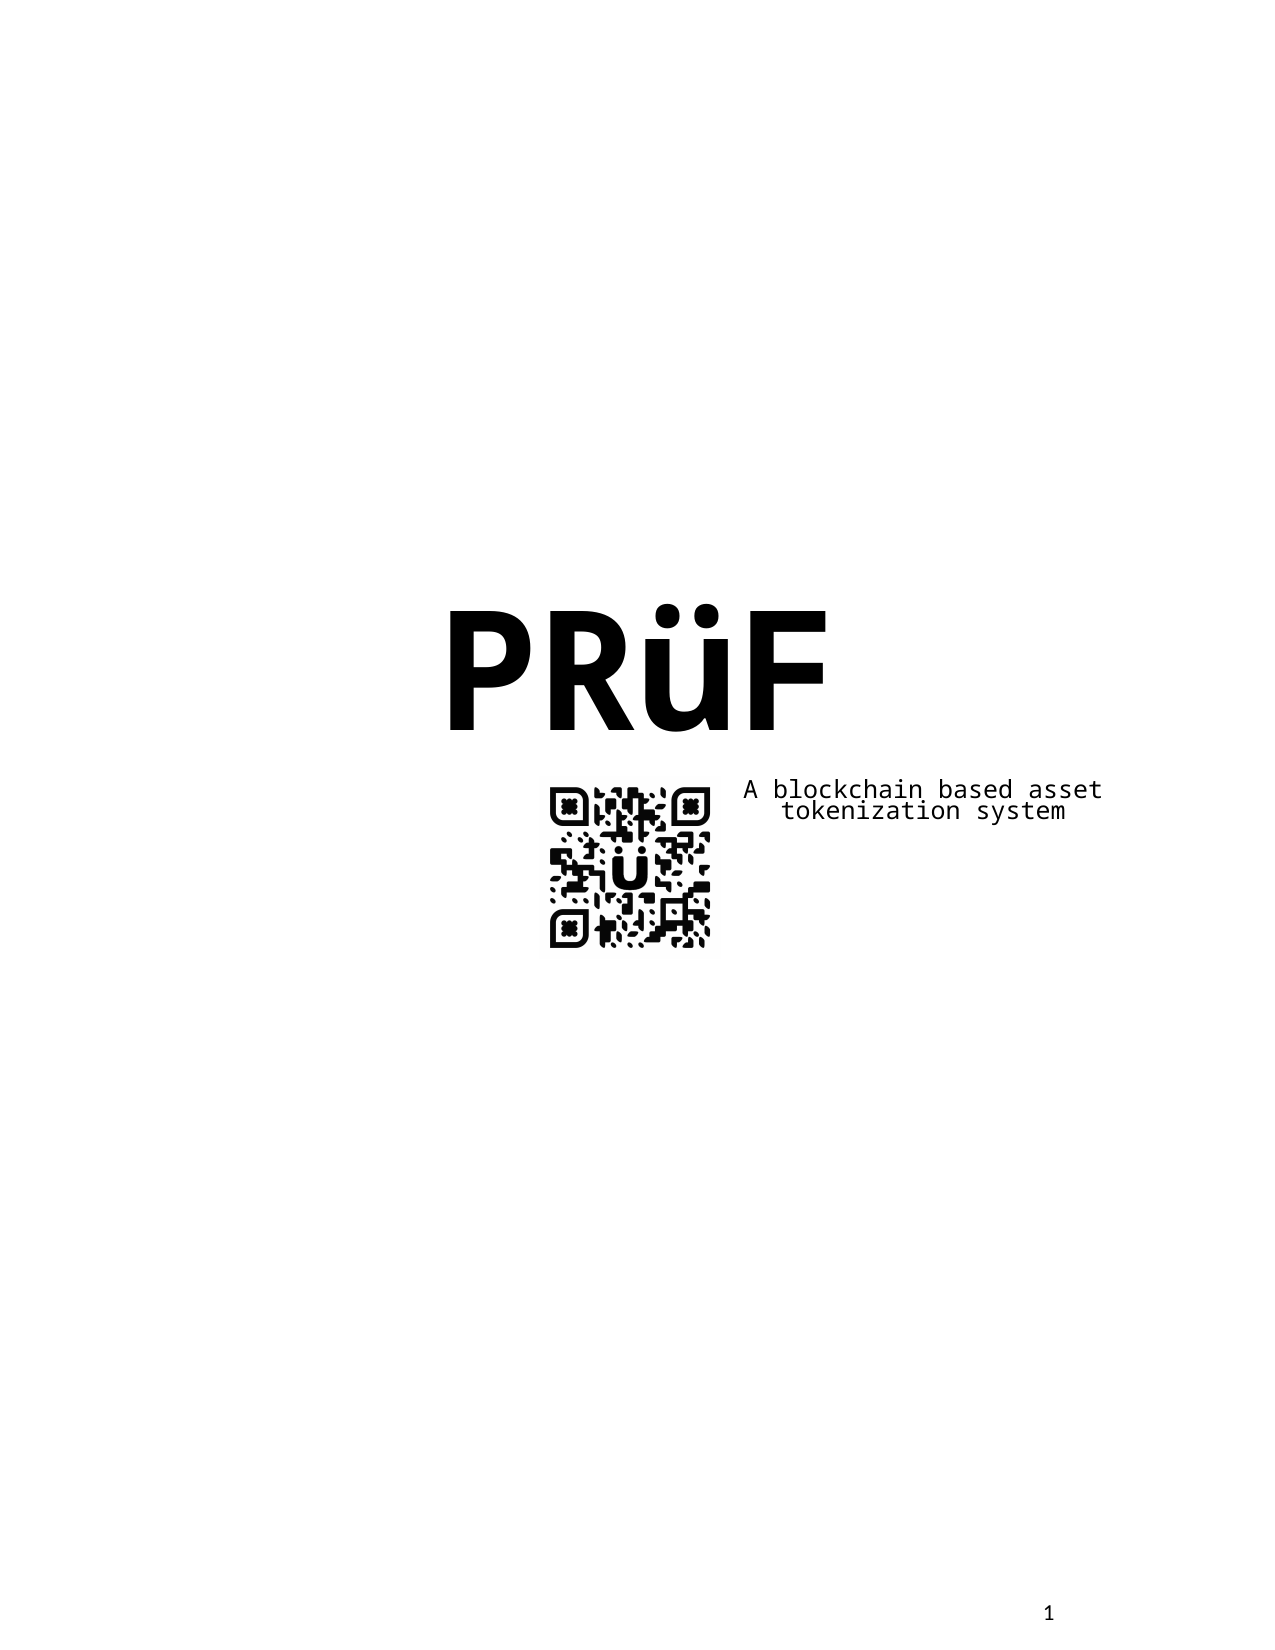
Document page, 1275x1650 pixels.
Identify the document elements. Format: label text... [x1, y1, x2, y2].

text A blockchain based asset tokenization system [721, 779, 1125, 827]
picture [539, 776, 721, 959]
subtitle PRüF [150, 604, 1125, 763]
text [150, 779, 539, 827]
